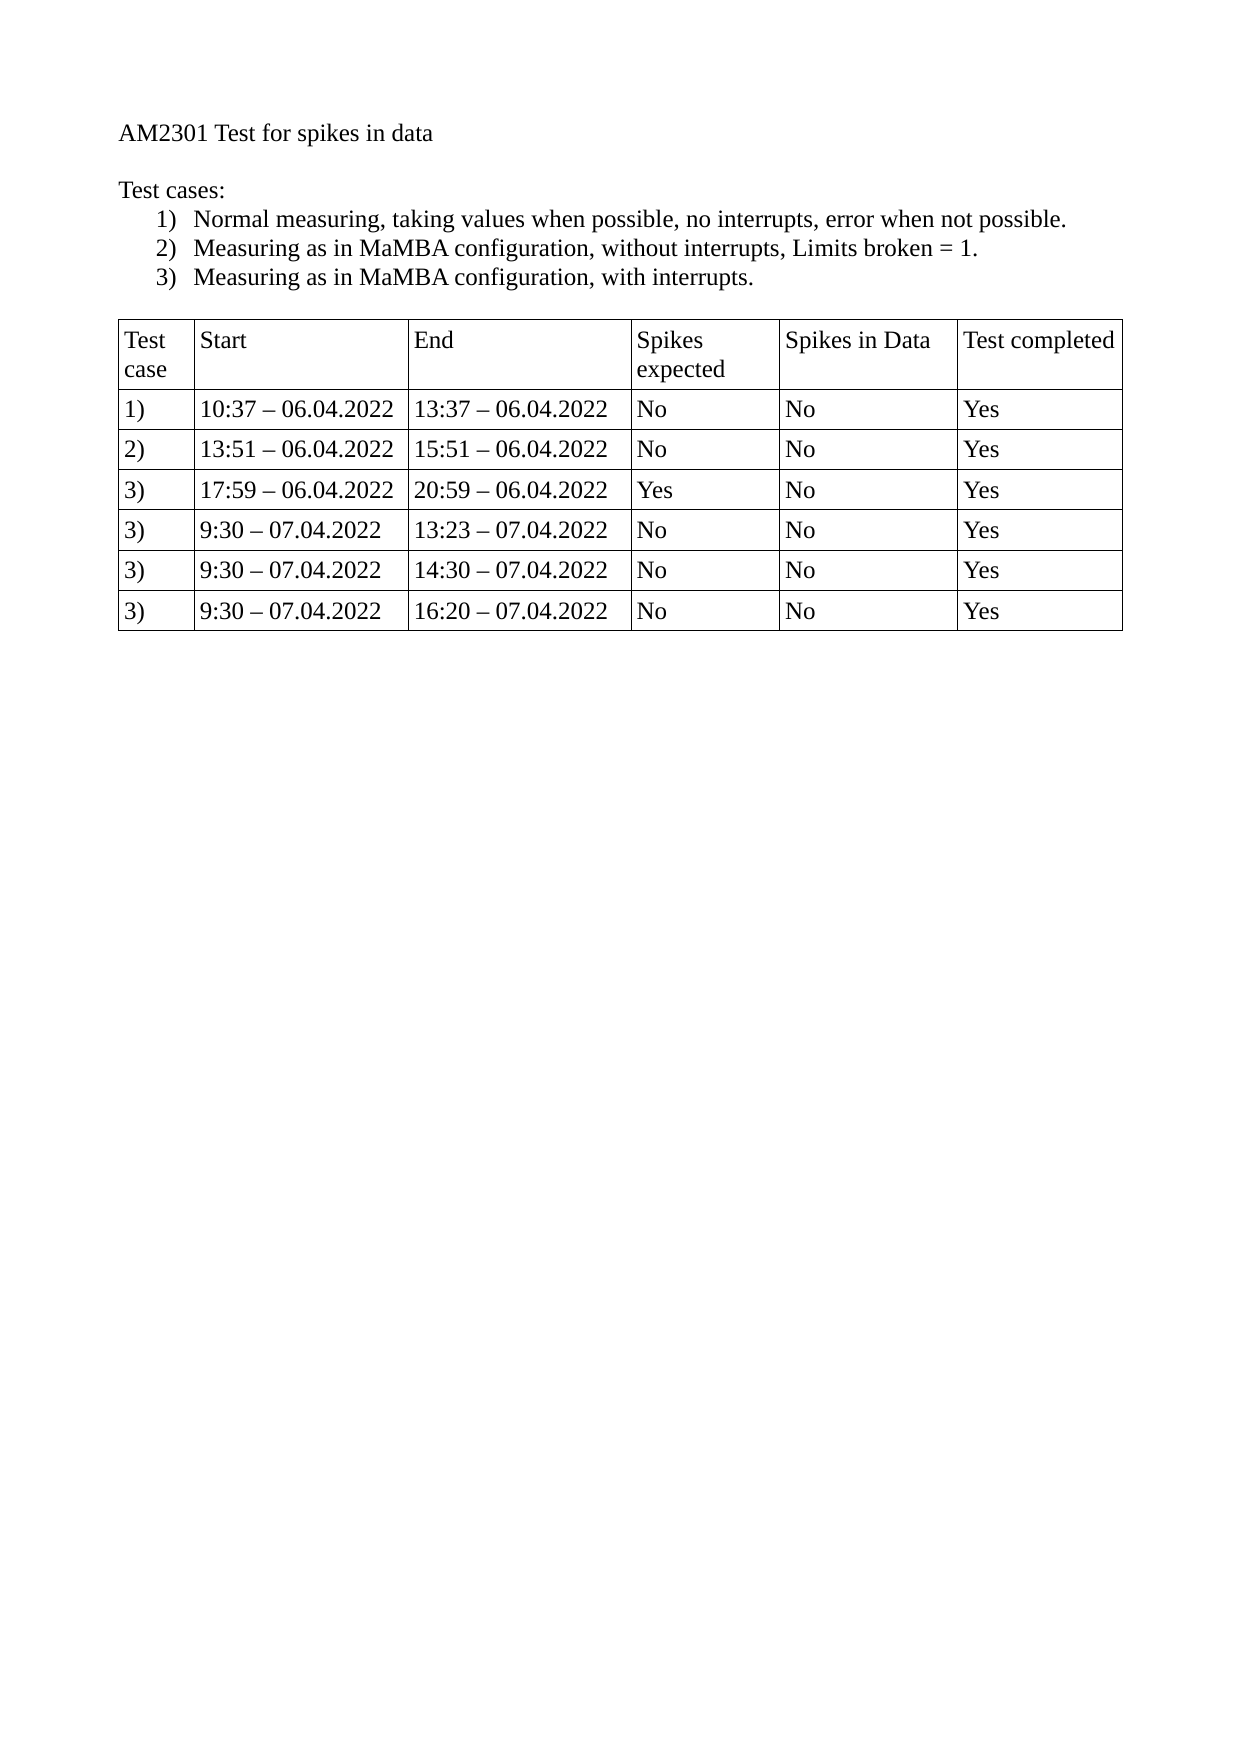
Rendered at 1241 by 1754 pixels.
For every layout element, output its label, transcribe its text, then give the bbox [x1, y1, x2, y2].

table_cell No [780, 470, 957, 509]
table_cell No [780, 551, 957, 590]
table_header Test completed [958, 320, 1122, 388]
table_cell 20:59 – 06.04.2022 [409, 470, 631, 509]
table_cell No [780, 591, 957, 630]
table_cell 9:30 – 07.04.2022 [195, 591, 408, 630]
table_cell 1) [119, 390, 194, 429]
table_cell Yes [958, 551, 1122, 590]
table_cell Yes [958, 470, 1122, 509]
table_cell 13:51 – 06.04.2022 [195, 430, 408, 469]
table_cell Yes [958, 430, 1122, 469]
table_cell No [632, 591, 779, 630]
list Measuring as in MaMBA configuration, with interrupts. [156, 262, 1122, 291]
table_header Spikes expected [632, 320, 779, 388]
table_cell Yes [958, 390, 1122, 429]
table_cell No [632, 430, 779, 469]
text AM2301 Test for spikes in data [118, 118, 1122, 147]
table_cell 3) [119, 470, 194, 509]
table_cell 3) [119, 510, 194, 550]
table_cell No [780, 390, 957, 429]
table_header Start [195, 320, 408, 388]
table_cell 9:30 – 07.04.2022 [195, 510, 408, 550]
table_header Spikes in Data [780, 320, 957, 388]
table_cell 16:20 – 07.04.2022 [409, 591, 631, 630]
table_cell Yes [632, 470, 779, 509]
table_cell 3) [119, 551, 194, 590]
list Normal measuring, taking values when possible, no interrupts, error when not possible. [156, 204, 1122, 233]
table_cell 3) [119, 591, 194, 630]
table_cell 9:30 – 07.04.2022 [195, 551, 408, 590]
table_cell 2) [119, 430, 194, 469]
table_cell 13:37 – 06.04.2022 [409, 390, 631, 429]
table_cell No [632, 510, 779, 550]
table_cell 13:23 – 07.04.2022 [409, 510, 631, 550]
table_cell No [632, 551, 779, 590]
table_cell Yes [958, 510, 1122, 550]
text Test cases: [118, 176, 1122, 204]
table_cell No [632, 390, 779, 429]
table_cell 10:37 – 06.04.2022 [195, 390, 408, 429]
table_cell No [780, 430, 957, 469]
table_cell 14:30 – 07.04.2022 [409, 551, 631, 590]
list Measuring as in MaMBA configuration, without interrupts, Limits broken = 1. [156, 233, 1122, 262]
table_header Test case [119, 320, 194, 388]
table_cell Yes [958, 591, 1122, 630]
table_cell No [780, 510, 957, 550]
table_cell 17:59 – 06.04.2022 [195, 470, 408, 509]
table_cell 15:51 – 06.04.2022 [409, 430, 631, 469]
table_header End [409, 320, 631, 388]
